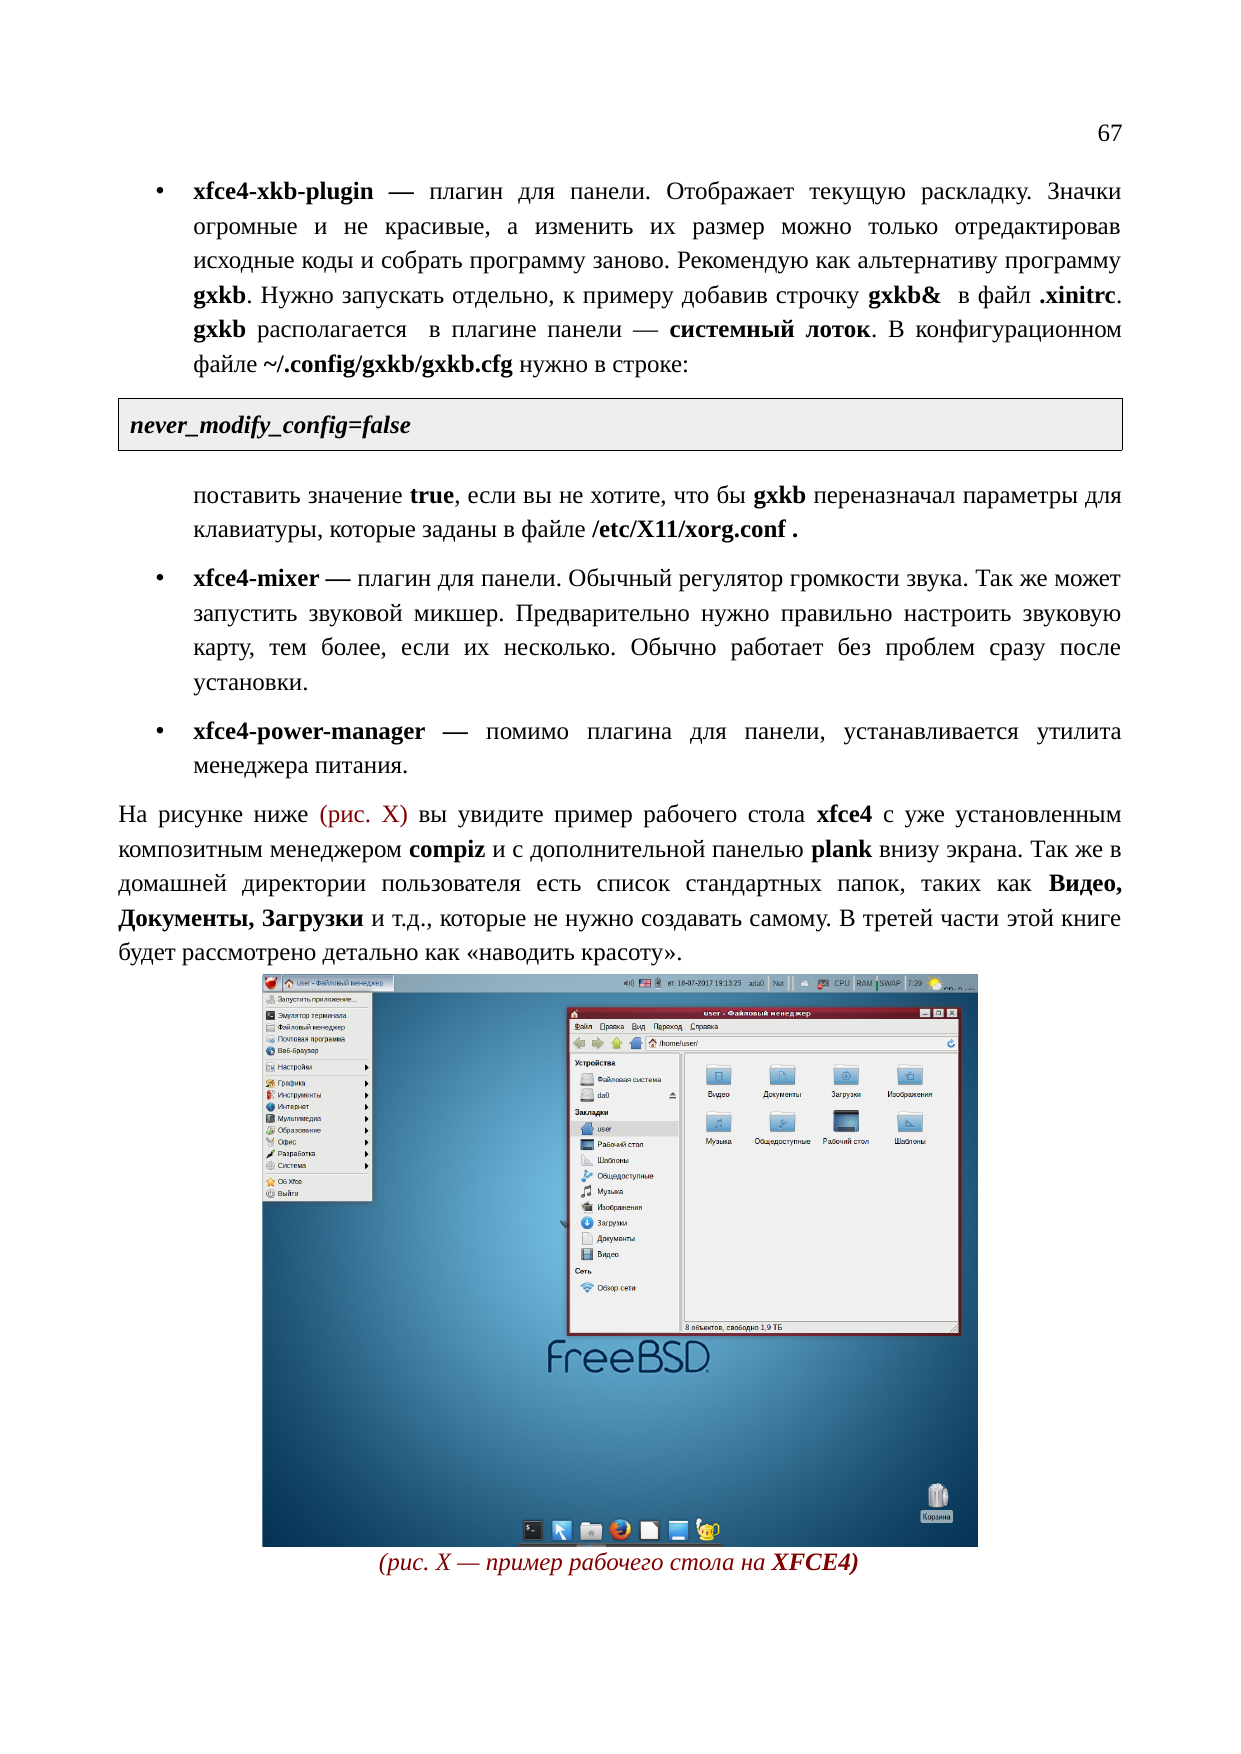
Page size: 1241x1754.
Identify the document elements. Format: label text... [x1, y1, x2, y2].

list xfce4-mixer — плагин для панели. Обычный регулятор громкости звука. Так же может запустить звуковой микшер. Предварительно нужно правильно настроить звуковую карту, тем более, если их несколько. Обычно работает без проблем сразу после установки. [156, 563, 1122, 696]
text (рис. Х — пример рабочего стола на XFCE4) [118, 1547, 1122, 1576]
text На рисунке ниже (рис. Х) вы увидите пример рабочего стола xfce4 с уже установленным композитным менеджером compiz и с дополнительной панелью plank внизу экрана. Так же в домашней директории пользователя есть список стандартных папок, таких как Видео, Документы, Загрузки и т.д., которые не нужно создавать самому. В третей части этой книге будет рассмотрено детально как «наводить красоту». [118, 799, 1122, 966]
text never_modify_config=false [119, 399, 1122, 450]
list поставить значение true, если вы не хотите, что бы gxkb переназначал параметры для клавиатуры, которые заданы в файле /etc/X11/xorg.conf . [156, 480, 1122, 543]
list xfce4-power-manager — помимо плагина для панели, устанавливается утилита менеджера питания. [156, 716, 1122, 779]
list xfce4-xkb-plugin — плагин для панели. Отображает текущую раскладку. Значки огромные и не красивые, а изменить их размер можно только отредактировав исходные коды и собрать программу заново. Рекомендую как альтернативу программу gxkb. Нужно запускать отдельно, к примеру добавив строчку gxkb& в файл .xinitrc. gxkb располагается в плагине панели — системный лоток. В конфигурационном файле ~/.config/gxkb/gxkb.cfg нужно в строке: [156, 176, 1122, 377]
picture [262, 974, 978, 1547]
